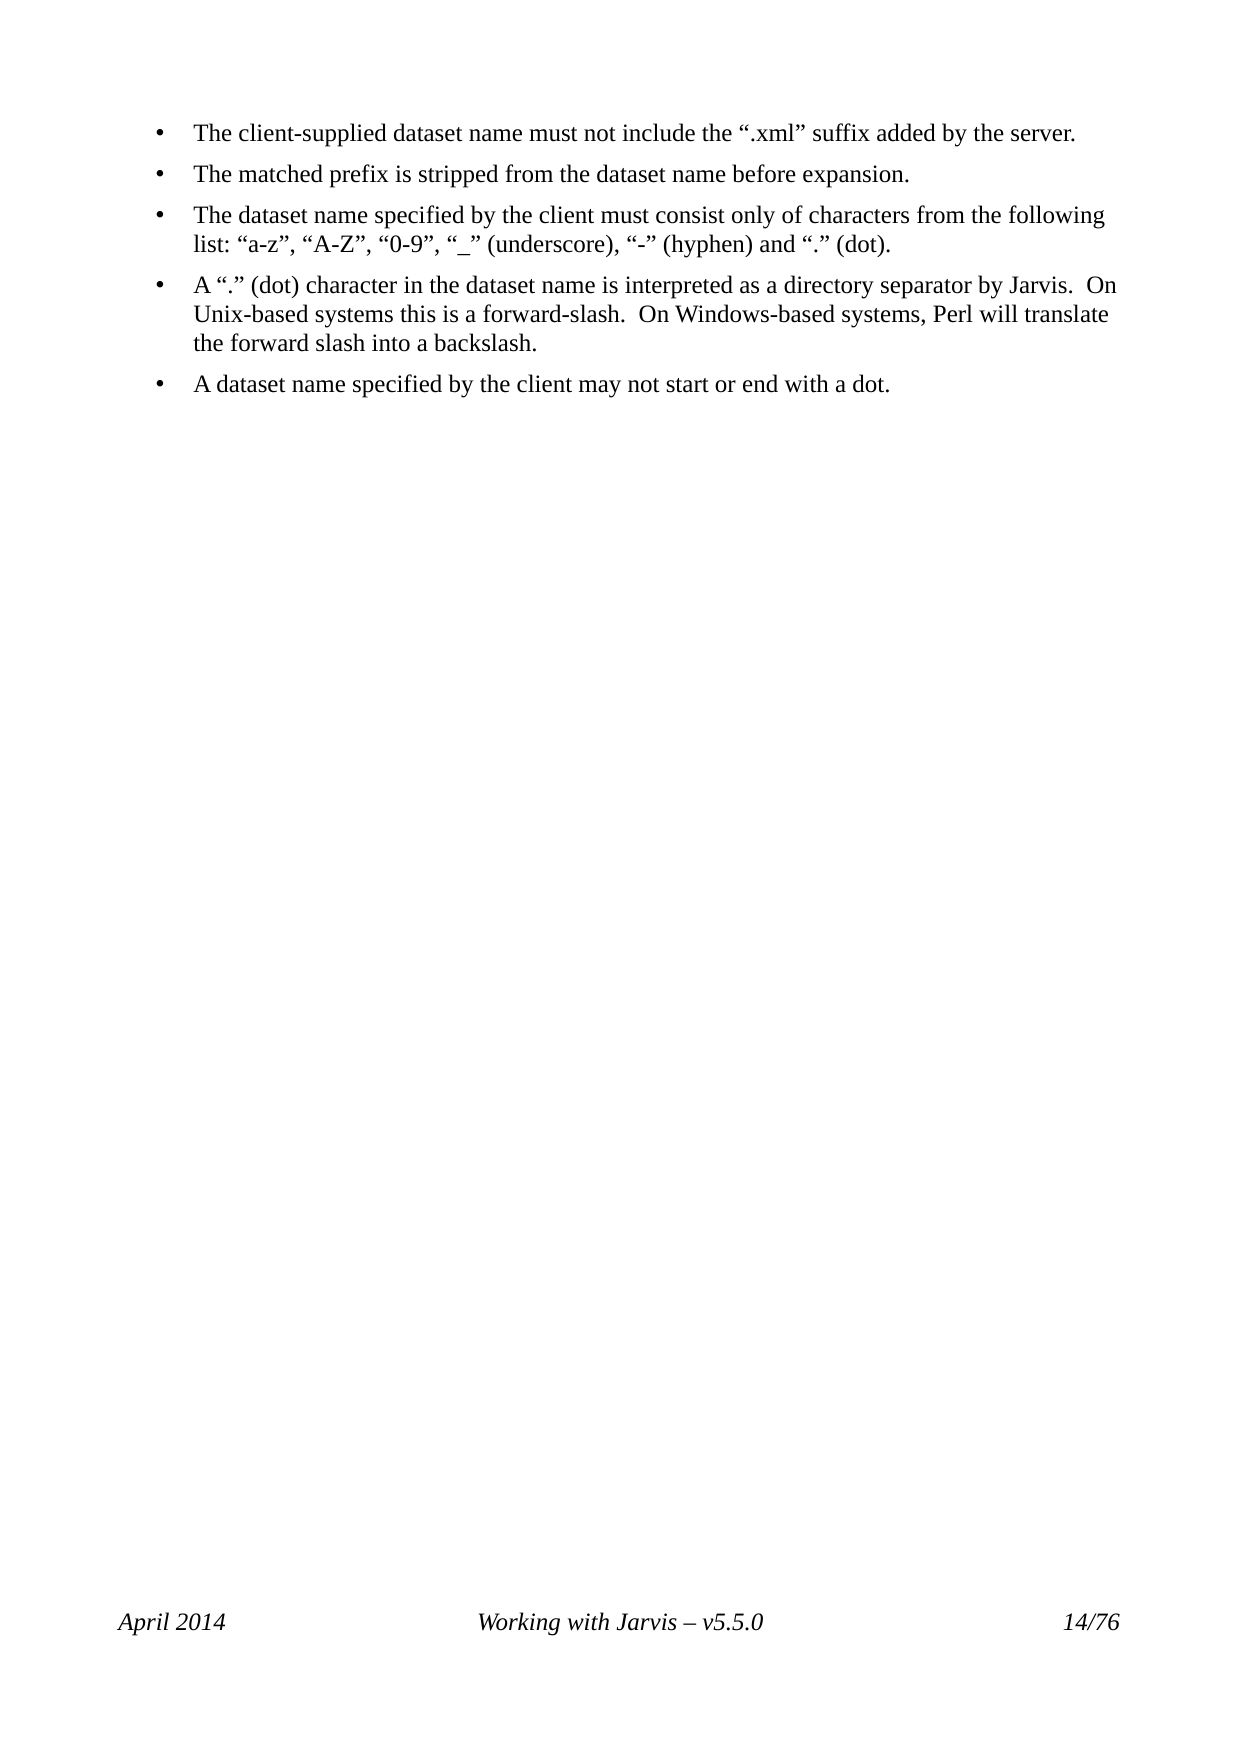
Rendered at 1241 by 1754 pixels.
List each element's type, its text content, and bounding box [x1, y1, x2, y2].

list A “.” (dot) character in the dataset name is interpreted as a directory separator by Jarvis. On Unix-based systems this is a forward-slash. On Windows-based systems, Perl will translate the forward slash into a backslash. [156, 271, 1122, 357]
list The client-supplied dataset name must not include the “.xml” suffix added by the server. [156, 118, 1122, 147]
list The matched prefix is stripped from the dataset name before expansion. [156, 159, 1122, 188]
list The dataset name specified by the client must consist only of characters from the following list: “a-z”, “A-Z”, “0-9”, “_” (underscore), “-” (hyphen) and “.” (dot). [156, 201, 1122, 258]
list A dataset name specified by the client may not start or end with a dot. [156, 369, 1122, 398]
